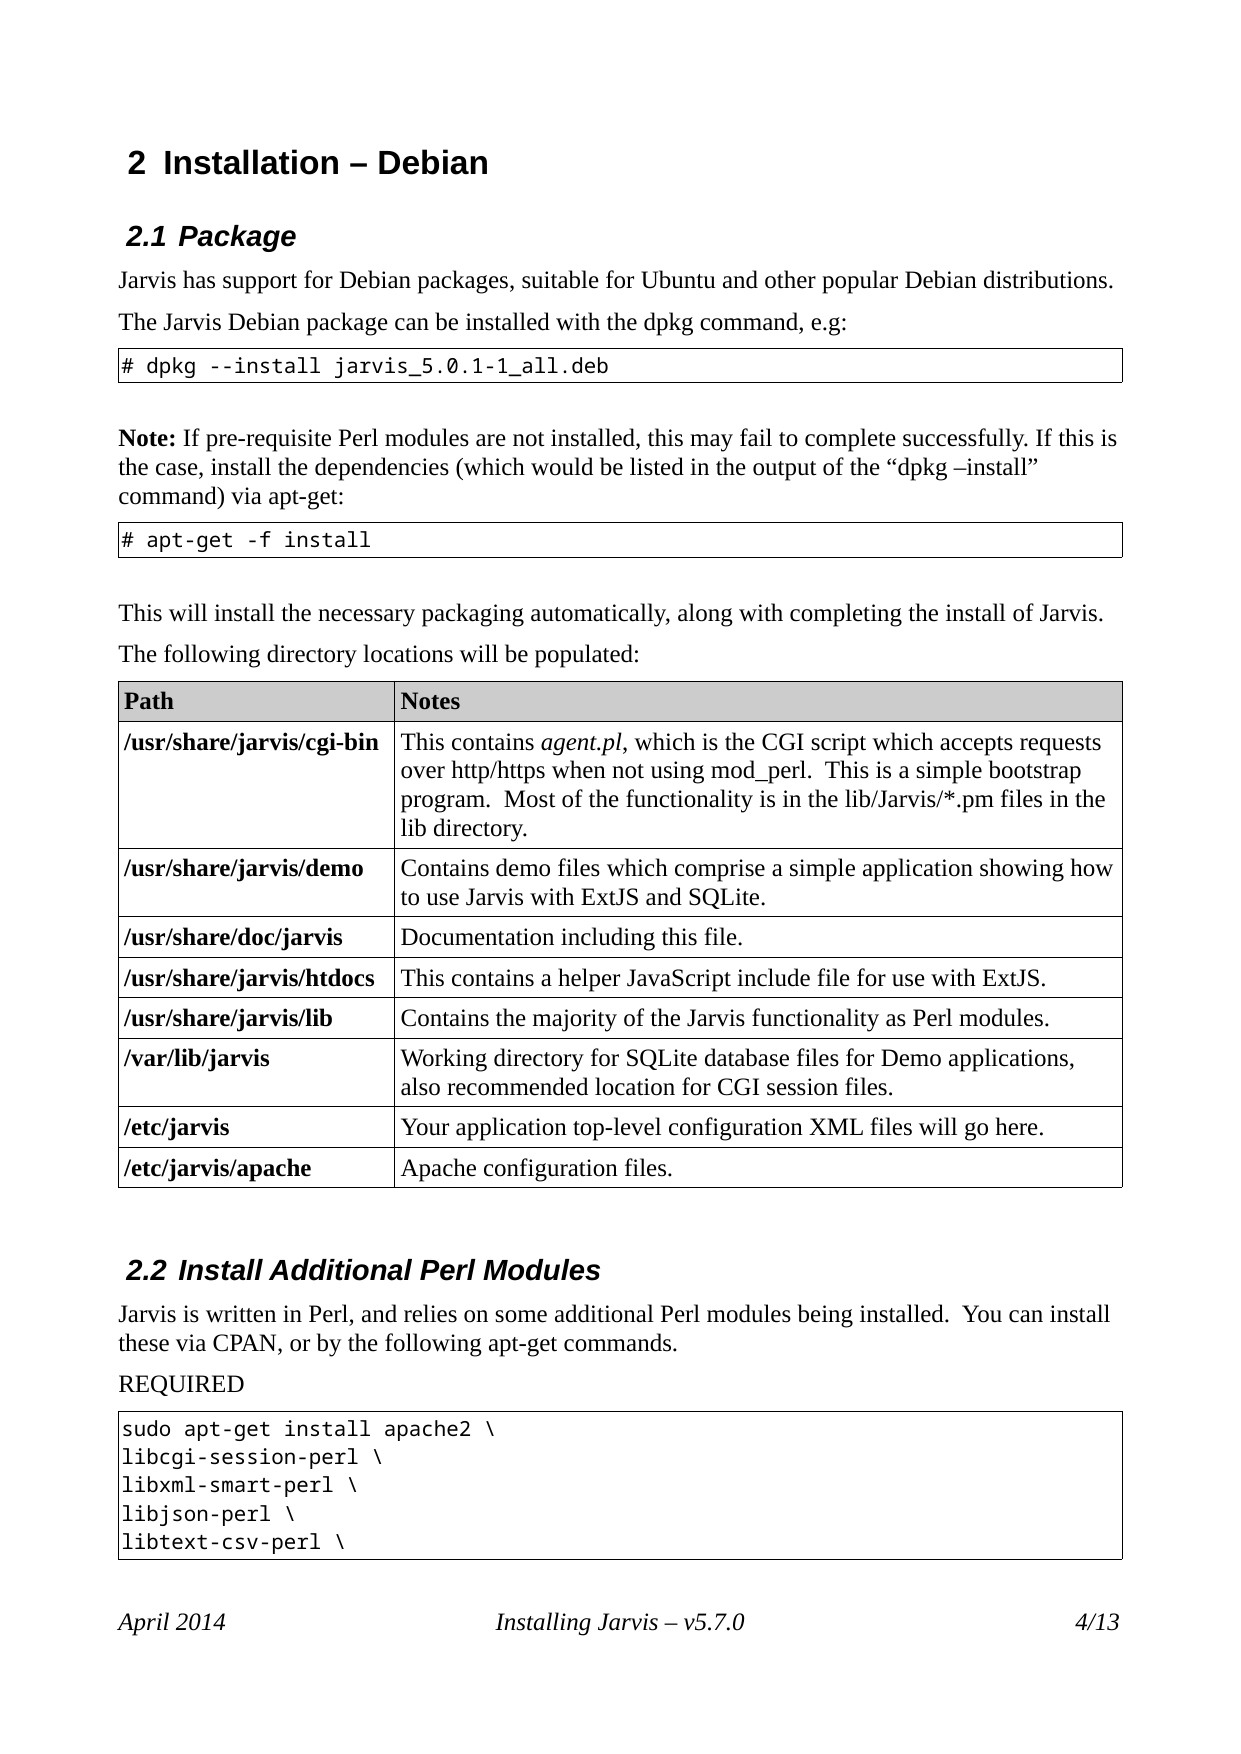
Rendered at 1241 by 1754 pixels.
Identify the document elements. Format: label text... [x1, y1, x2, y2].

table_cell /usr/share/jarvis/lib [119, 998, 394, 1037]
table_cell This contains a helper JavaScript include file for use with ExtJS. [395, 958, 1122, 997]
table_cell /etc/jarvis/apache [119, 1148, 394, 1187]
text # apt-get -f install [119, 523, 1122, 557]
table_cell /usr/share/jarvis/cgi-bin [119, 722, 394, 847]
subtitle Installation – Debian [118, 143, 1122, 182]
table_cell This contains agent.pl, which is the CGI script which accepts requests over http/https when not using mod_perl. This is a simple bootstrap program. Most of the functionality is in the lib/Jarvis/*.pm files in the lib directory. [395, 722, 1122, 847]
table_header Notes [395, 682, 1122, 721]
text Jarvis is written in Perl, and relies on some additional Perl modules being installed. You can install these via CPAN, or by the following apt-get commands. [118, 1299, 1122, 1357]
subtitle Install Additional Perl Modules [118, 1253, 1122, 1287]
table_cell Apache configuration files. [395, 1148, 1122, 1187]
text Note: If pre-requisite Perl modules are not installed, this may fail to complete successfully. If this is the case, install the dependencies (which would be listed in the output of the “dpkg –install” command) via apt-get: [118, 423, 1122, 510]
table_cell /usr/share/jarvis/demo [119, 849, 394, 916]
text libjson-perl \ [119, 1496, 1122, 1524]
table_cell Contains the majority of the Jarvis functionality as Perl modules. [395, 998, 1122, 1037]
table_cell Working directory for SQLite database files for Demo applications, also recommended location for CGI session files. [395, 1039, 1122, 1106]
text # dpkg --install jarvis_5.0.1-1_all.deb [119, 349, 1122, 382]
table_cell Documentation including this file. [395, 917, 1122, 957]
text libxml-smart-perl \ [119, 1468, 1122, 1496]
text libtext-csv-perl \ [119, 1524, 1122, 1559]
table_cell Your application top-level configuration XML files will go here. [395, 1107, 1122, 1147]
table_cell /var/lib/jarvis [119, 1039, 394, 1106]
text This will install the necessary packaging automatically, along with completing the install of Jarvis. [118, 598, 1122, 627]
table_cell /etc/jarvis [119, 1107, 394, 1147]
table_cell /usr/share/jarvis/htdocs [119, 958, 394, 997]
text The Jarvis Debian package can be installed with the dpkg command, e.g: [118, 307, 1122, 335]
text sudo apt-get install apache2 \ [119, 1412, 1122, 1439]
table_header Path [119, 682, 394, 721]
text libcgi-session-perl \ [119, 1439, 1122, 1468]
table_cell /usr/share/doc/jarvis [119, 917, 394, 957]
text REQUIRED [118, 1369, 1122, 1398]
text The following directory locations will be populated: [118, 639, 1122, 668]
subtitle Package [118, 219, 1122, 253]
table_cell Contains demo files which comprise a simple application showing how to use Jarvis with ExtJS and SQLite. [395, 849, 1122, 916]
text Jarvis has support for Debian packages, suitable for Ubuntu and other popular Debian distributions. [118, 265, 1122, 294]
